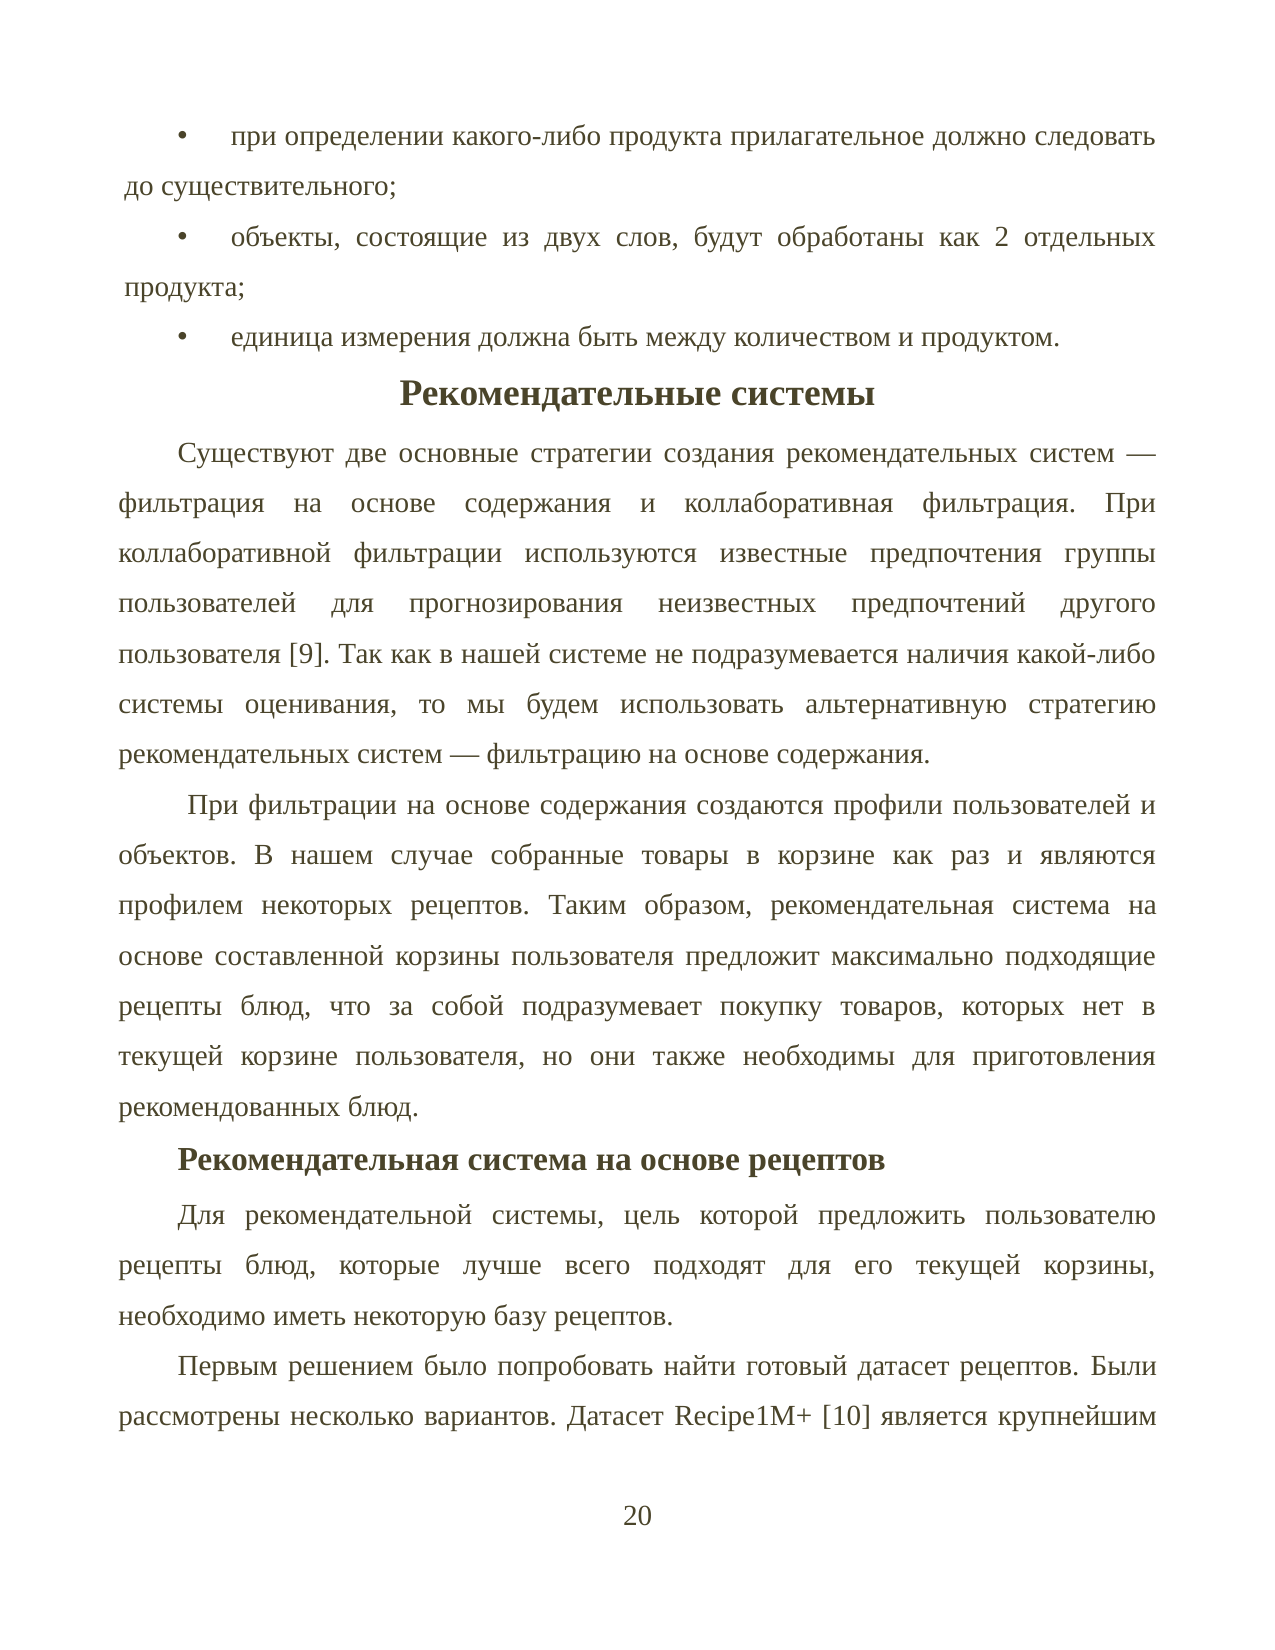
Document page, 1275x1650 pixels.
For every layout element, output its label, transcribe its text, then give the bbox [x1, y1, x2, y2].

list при определении какого-либо продукта прилагательное должно следовать до существительного; [124, 118, 1157, 202]
text Первым решением было попробовать найти готовый датасет рецептов. Были рассмотрены несколько вариантов. Датасет Recipe1M+ [10] является крупнейшим [118, 1348, 1157, 1432]
list единица измерения должна быть между количеством и продуктом. [124, 319, 1157, 353]
subtitle Рекомендательные системы [118, 370, 1157, 413]
subtitle Рекомендательная система на основе рецептов [118, 1139, 1157, 1178]
list объекты, состоящие из двух слов, будут обработаны как 2 отдельных продукта; [124, 219, 1157, 303]
text При фильтрации на основе содержания создаются профили пользователей и объектов. В нашем случае собранные товары в корзине как раз и являются профилем некоторых рецептов. Таким образом, рекомендательная система на основе составленной корзины пользователя предложит максимально подходящие рецепты блюд, что за собой подразумевает покупку товаров, которых нет в текущей корзине пользователя, но они также необходимы для приготовления рекомендованных блюд. [118, 787, 1157, 1122]
text Для рекомендательной системы, цель которой предложить пользователю рецепты блюд, которые лучше всего подходят для его текущей корзины, необходимо иметь некоторую базу рецептов. [118, 1197, 1157, 1331]
text Существуют две основные стратегии создания рекомендательных систем — фильтрация на основе содержания и коллаборативная фильтрация. При коллаборативной фильтрации используются известные предпочтения группы пользователей для прогнозирования неизвестных предпочтений другого пользователя [9]. Так как в нашей системе не подразумевается наличия какой-либо системы оценивания, то мы будем использовать альтернативную стратегию рекомендательных систем — фильтрацию на основе содержания. [118, 435, 1157, 770]
